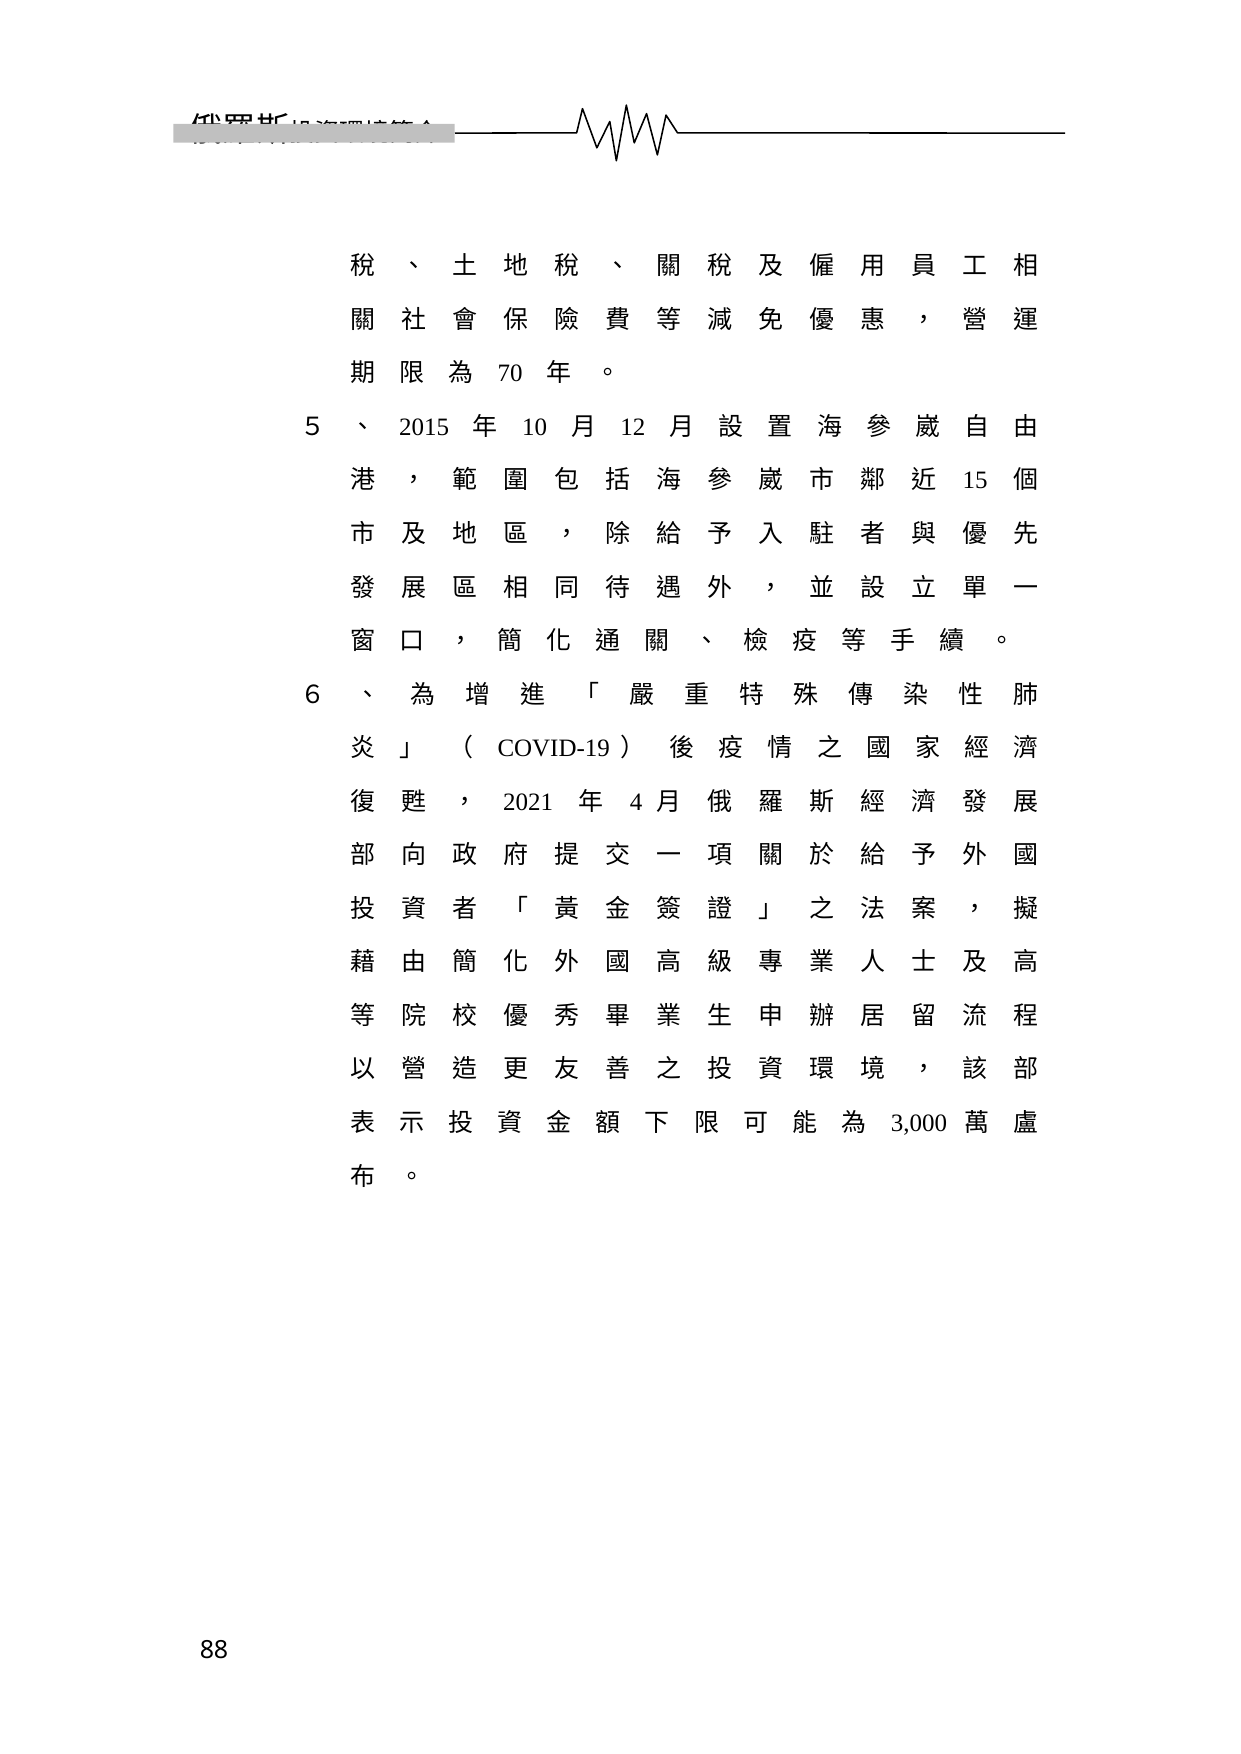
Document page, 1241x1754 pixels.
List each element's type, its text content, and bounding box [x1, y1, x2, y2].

text ５、2015年10月12月設置海參崴自由港，範圍包括海參崴市鄰近15個市及地區，除給予入駐者與優先發展區相同待遇外，並設立單一窗口，簡化通關、檢疫等手續。 [276, 398, 1063, 666]
text ６、為增進「嚴重特殊傳染性肺炎」（COVID-19）後疫情之國家經濟復甦，2021年4月俄羅斯經濟發展部向政府提交一項關於給予外國投資者「黃金簽證」之法案，擬藉由簡化外國高級專業人士及高等院校優秀畢業生申辦居留流程以營造更友善之投資環境，該部表示投資金額下限可能為3,000萬盧布。 [276, 666, 1063, 1201]
text 稅、土地稅、關稅及僱用員工相關社會保險費等減免優惠，營運期限為70年。 [276, 237, 1063, 398]
